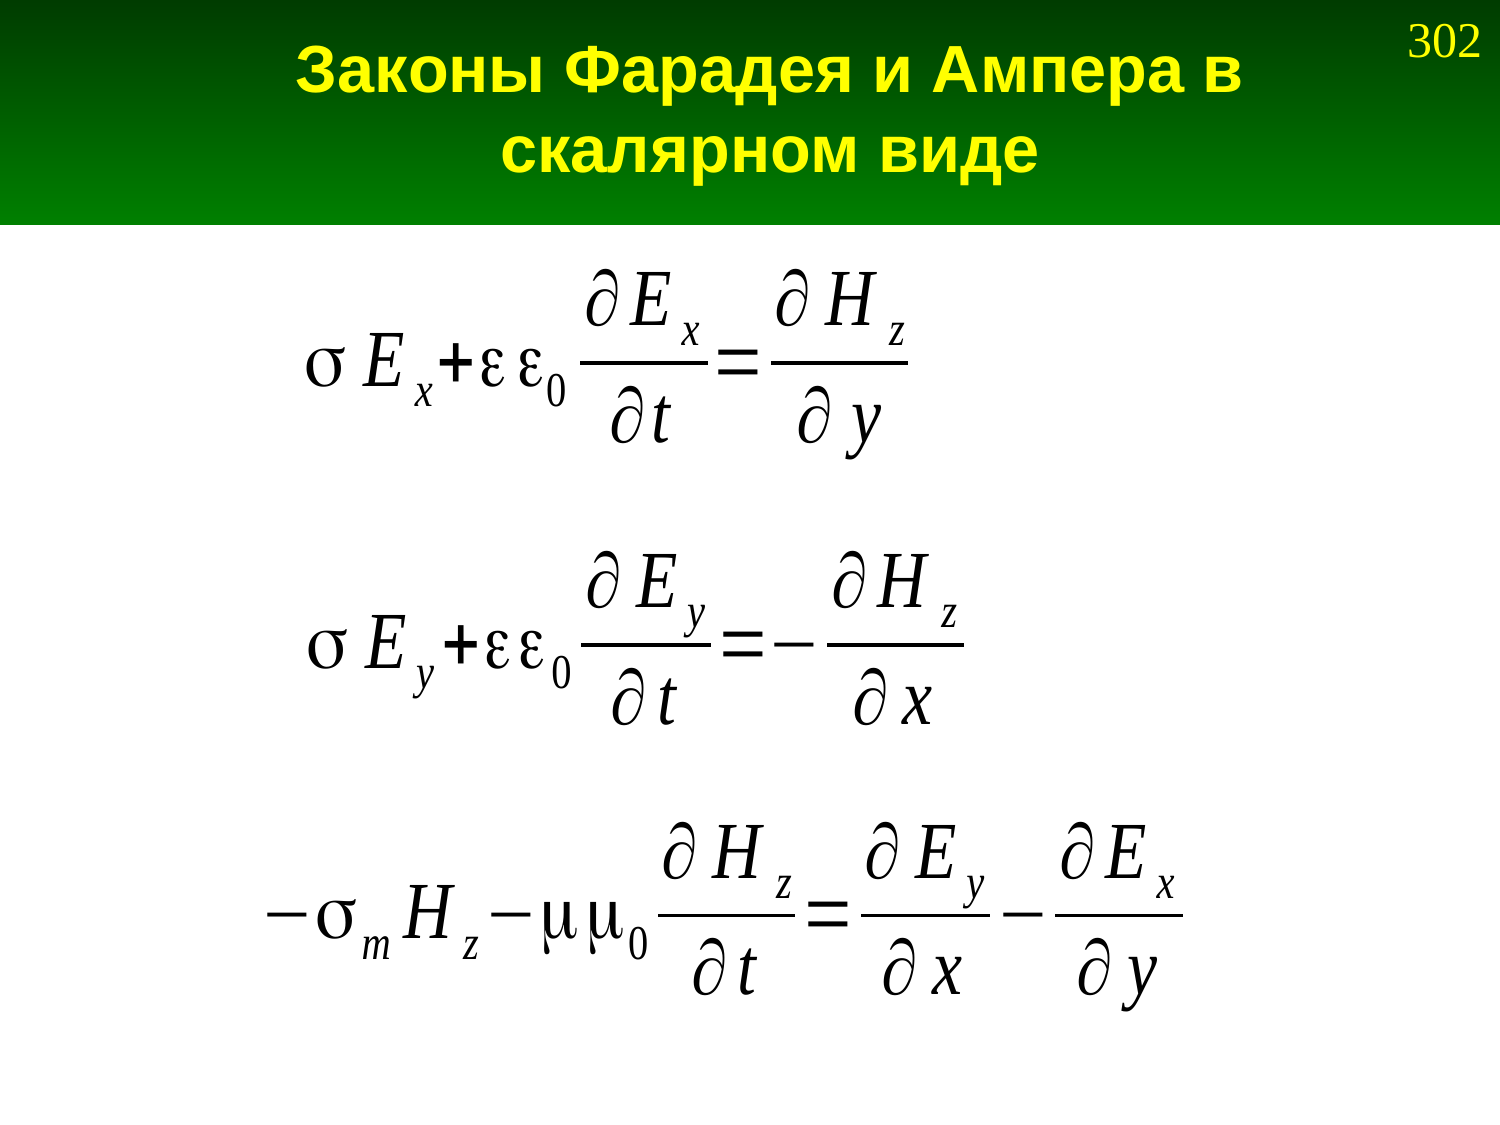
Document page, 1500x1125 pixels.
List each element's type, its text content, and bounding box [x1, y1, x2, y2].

title Законы Фарадея и Ампера в скалярном виде [100, 2, 1441, 209]
chart [243, 807, 1201, 1014]
chart [287, 254, 929, 461]
chart [289, 536, 983, 743]
